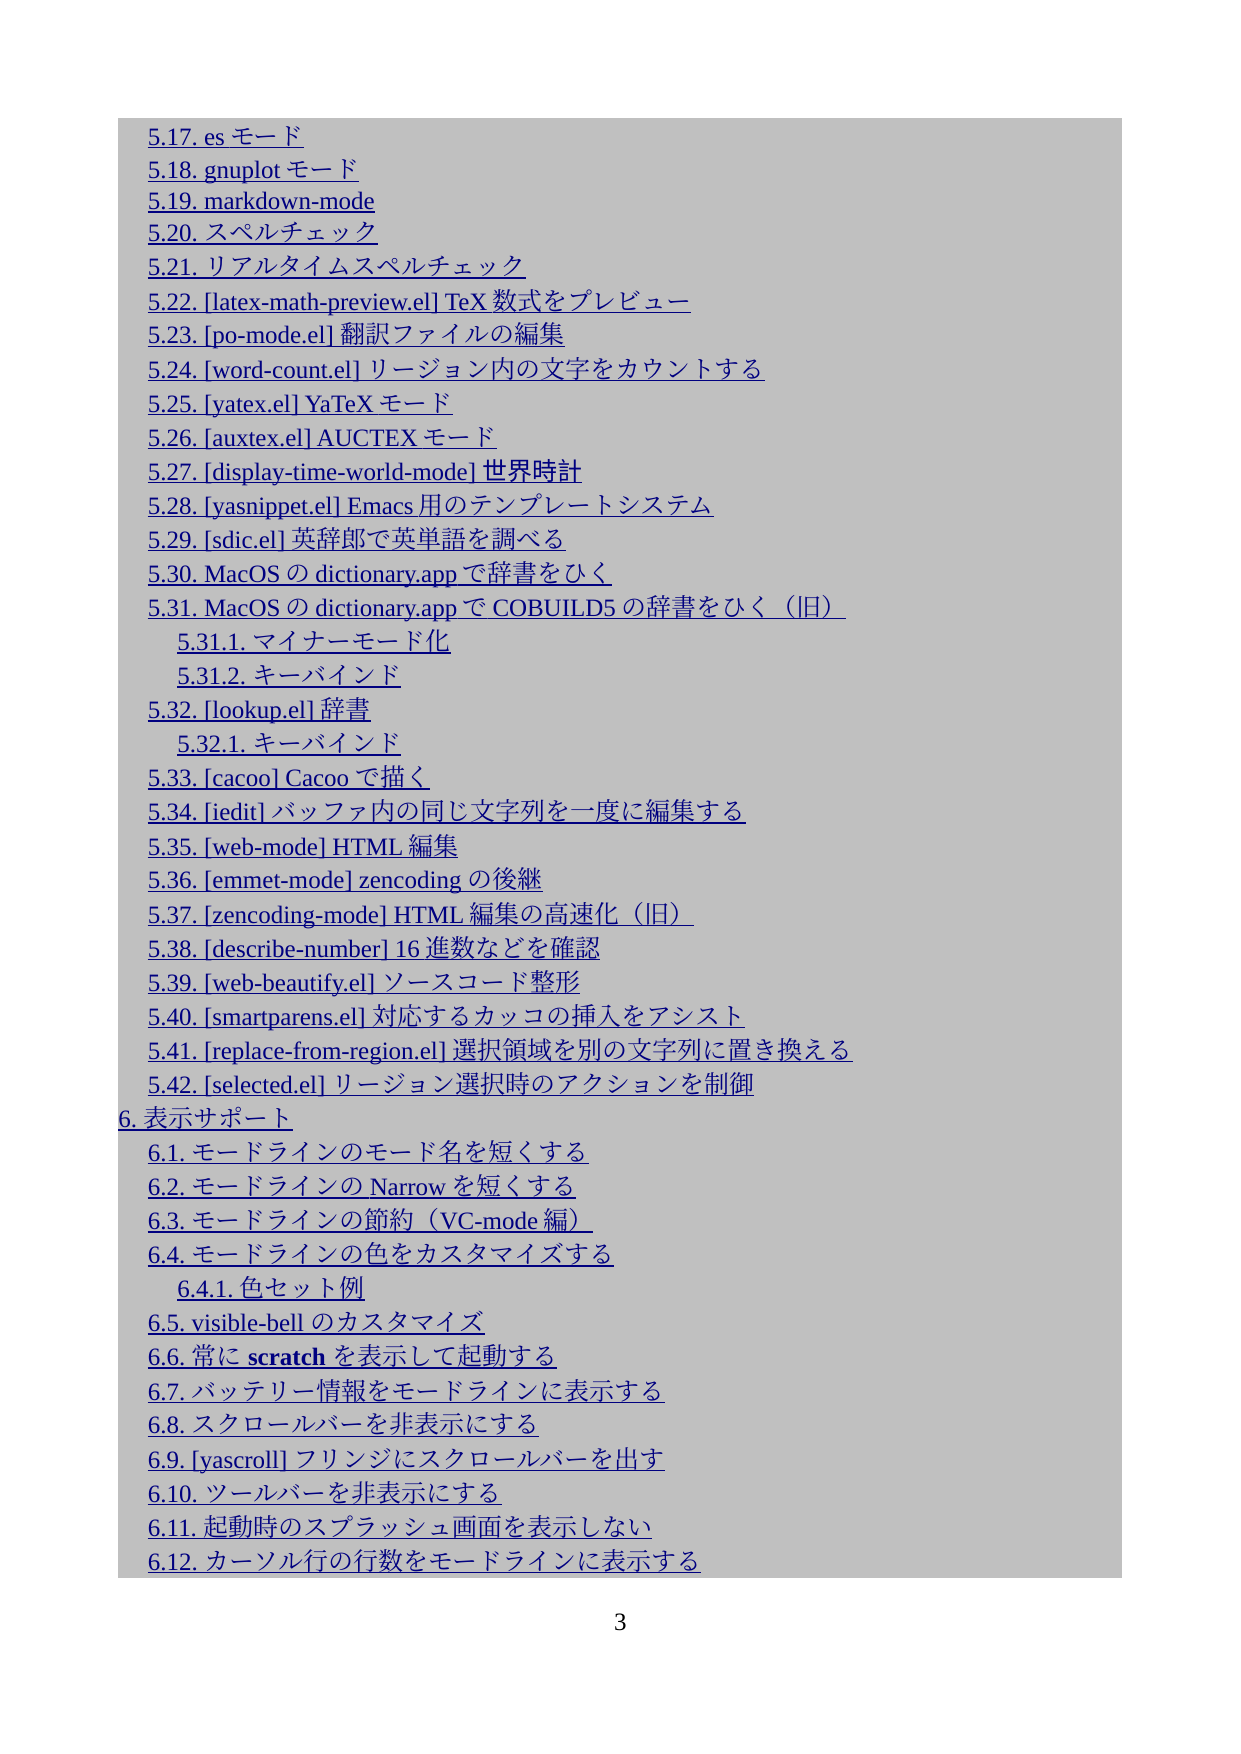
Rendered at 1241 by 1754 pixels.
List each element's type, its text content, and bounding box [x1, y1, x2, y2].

text 5.28. [yasnippet.el] Emacs用のテンプレートシステム [148, 487, 1122, 522]
text 5.31.2. キーバインド [177, 658, 1122, 692]
text 5.17. esモード [148, 118, 1122, 152]
text 5.18. gnuplotモード [148, 152, 1122, 186]
text 5.29. [sdic.el] 英辞郎で英単語を調べる [148, 522, 1122, 556]
text 6.4.1. 色セット例 [177, 1271, 1122, 1305]
text 5.31.1. マイナーモード化 [177, 624, 1122, 658]
text 5.40. [smartparens.el] 対応するカッコの挿入をアシスト [148, 998, 1122, 1032]
text 6.10. ツールバーを非表示にする [148, 1475, 1122, 1509]
text 5.35. [web-mode] HTML編集 [148, 828, 1122, 862]
text 5.39. [web-beautify.el] ソースコード整形 [148, 964, 1122, 998]
text 6. 表示サポート [118, 1101, 1122, 1135]
text 5.41. [replace-from-region.el] 選択領域を別の文字列に置き換える [148, 1032, 1122, 1067]
text 5.21. リアルタイムスペルチェック [148, 249, 1122, 283]
text 5.26. [auxtex.el] AUCTEXモード [148, 419, 1122, 453]
text 5.22. [latex-math-preview.el] TeX数式をプレビュー [148, 283, 1122, 317]
text 5.30. MacOSのdictionary.appで辞書をひく [148, 556, 1122, 590]
text 6.9. [yascroll] フリンジにスクロールバーを出す [148, 1441, 1122, 1475]
text 6.5. visible-bell のカスタマイズ [148, 1305, 1122, 1339]
text 5.19. markdown-mode [148, 186, 1122, 215]
text 5.23. [po-mode.el] 翻訳ファイルの編集 [148, 317, 1122, 351]
text 6.6. 常に scratch を表示して起動する [148, 1339, 1122, 1373]
text 5.32.1. キーバインド [177, 726, 1122, 760]
text 5.38. [describe-number] 16進数などを確認 [148, 930, 1122, 964]
text 6.8. スクロールバーを非表示にする [148, 1407, 1122, 1441]
text 5.27. [display-time-world-mode] 世界時計 [148, 453, 1122, 487]
text 5.32. [lookup.el] 辞書 [148, 692, 1122, 726]
text 5.20. スペルチェック [148, 215, 1122, 249]
text 6.4. モードラインの色をカスタマイズする [148, 1237, 1122, 1271]
text 6.11. 起動時のスプラッシュ画面を表示しない [148, 1509, 1122, 1543]
text 5.24. [word-count.el] リージョン内の文字をカウントする [148, 351, 1122, 385]
text 6.2. モードラインのNarrowを短くする [148, 1169, 1122, 1203]
text 5.25. [yatex.el] YaTeXモード [148, 385, 1122, 419]
text 6.1. モードラインのモード名を短くする [148, 1135, 1122, 1169]
text 5.37. [zencoding-mode] HTML編集の高速化（旧） [148, 896, 1122, 930]
text 6.12. カーソル行の行数をモードラインに表示する [148, 1543, 1122, 1577]
text 6.3. モードラインの節約（VC-mode編） [148, 1203, 1122, 1237]
text 6.7. バッテリー情報をモードラインに表示する [148, 1373, 1122, 1407]
text 5.36. [emmet-mode] zencoding の後継 [148, 862, 1122, 896]
text 5.42. [selected.el] リージョン選択時のアクションを制御 [148, 1067, 1122, 1101]
text 5.31. MacOSのdictionary.appでCOBUILD5の辞書をひく（旧） [148, 590, 1122, 624]
text 5.33. [cacoo] Cacoo で描く [148, 760, 1122, 794]
text 5.34. [iedit] バッファ内の同じ文字列を一度に編集する [148, 794, 1122, 828]
